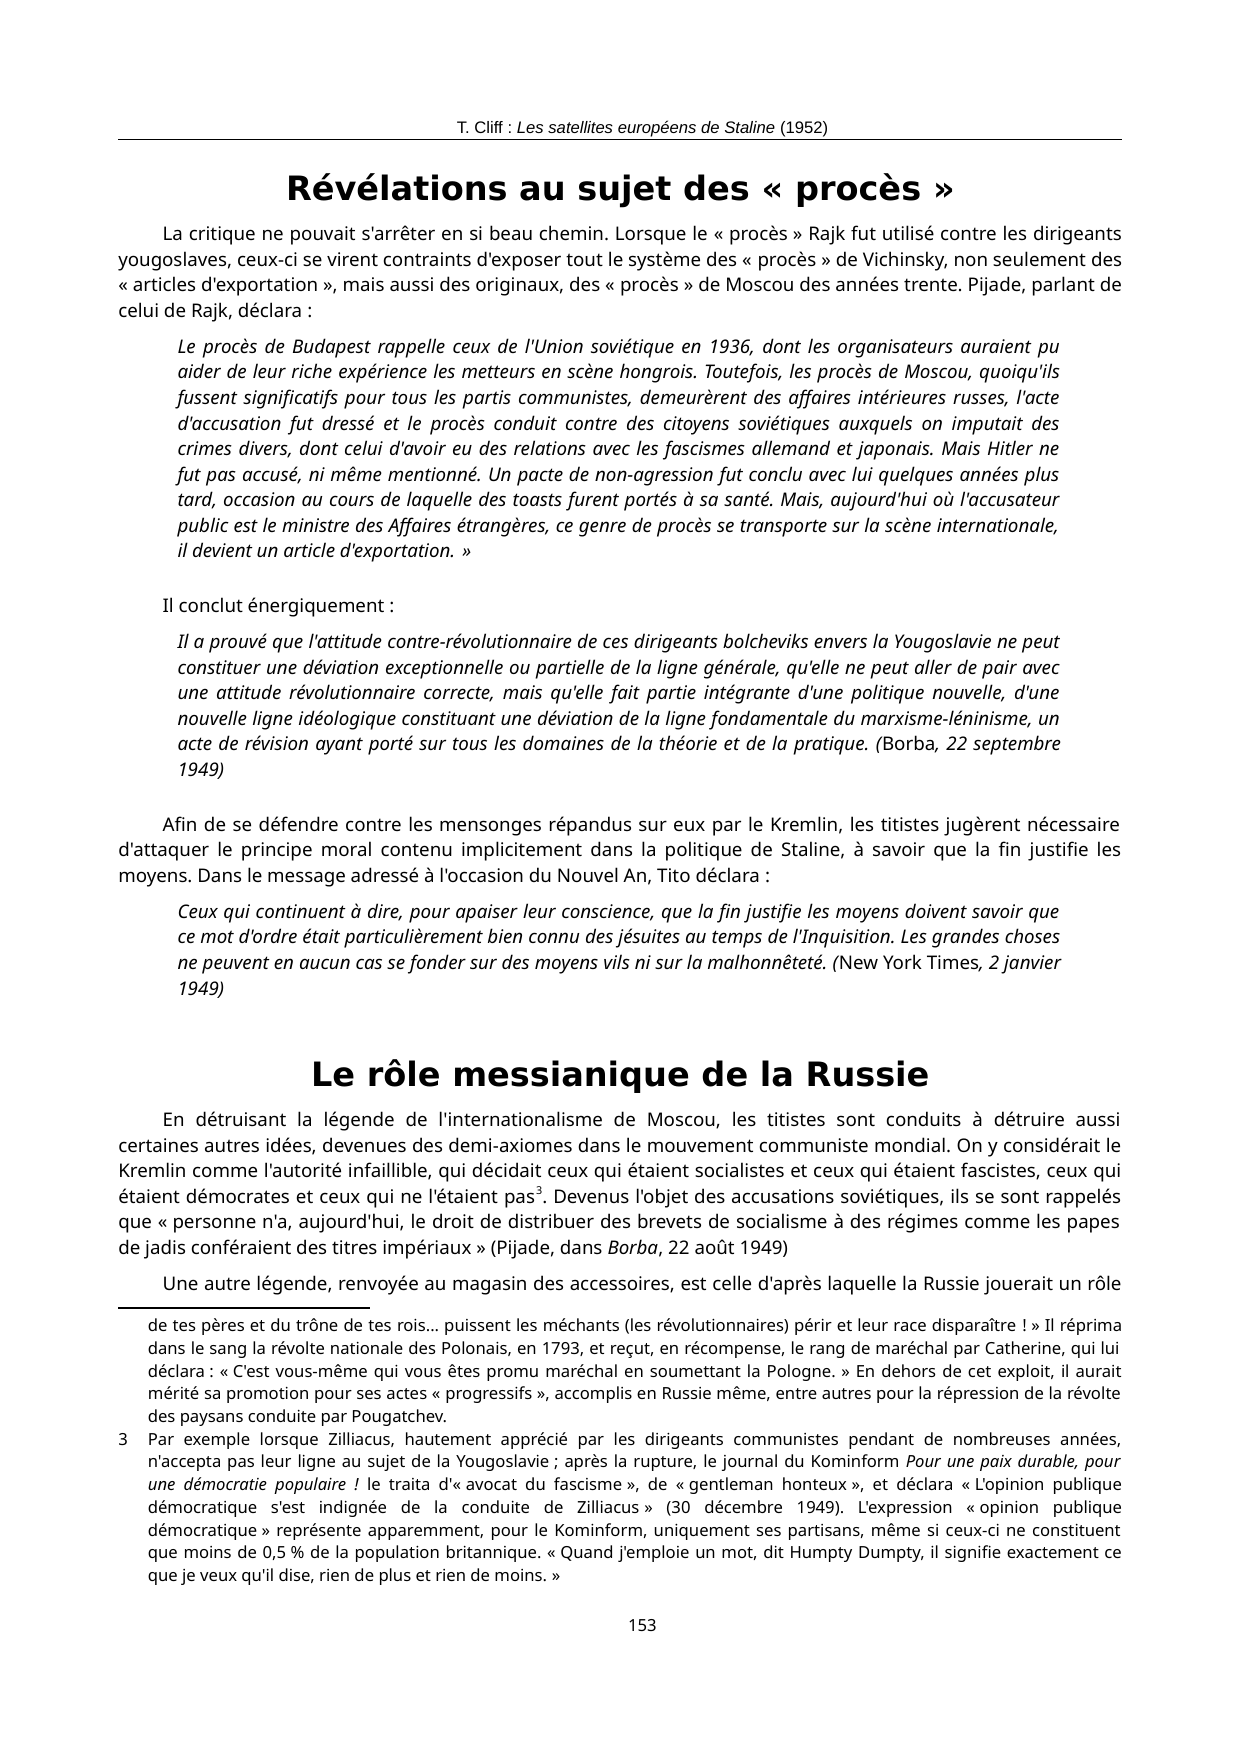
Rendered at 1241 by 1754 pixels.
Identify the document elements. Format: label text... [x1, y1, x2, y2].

text Afin de se défendre contre les mensonges répandus sur eux par le Kremlin, les titistes jugèrent nécessaire d'attaquer le principe moral contenu implicitement dans la politique de Staline, à savoir que la fin justifie les moyens. Dans le message adressé à l'occasion du Nouvel An, Tito déclara : [118, 811, 1122, 888]
text Par exemple lorsque Zilliacus, hautement apprécié par les dirigeants communistes pendant de nombreuses années, n'accepta pas leur ligne au sujet de la Yougoslavie ; après la rupture, le journal du Kominform Pour une paix durable, pour une démocratie populaire ! le traita d'« avocat du fascisme », de « gentleman honteux », et déclara « L'opinion publique démocratique s'est indignée de la conduite de Zilliacus » (30 décembre 1949). L'expression « opinion publique démocratique » représente apparemment, pour le Kominform, uniquement ses partisans, même si ceux-ci ne constituent que moins de 0,5 % de la population britannique. « Quand j'emploie un mot, dit Humpty Dumpty, il signifie exactement ce que je veux qu'il dise, rien de plus et rien de moins. » [118, 1427, 1122, 1586]
subtitle Le rôle messianique de la Russie [118, 1055, 1122, 1094]
text En détruisant la légende de l'internationalisme de Moscou, les titistes sont conduits à détruire aussi certaines autres idées, devenues des demi-axiomes dans le mouvement communiste mondial. On y considérait le Kremlin comme l'autorité infaillible, qui décidait ceux qui étaient socialistes et ceux qui étaient fascistes, ceux qui étaient démocrates et ceux qui ne l'étaient pas. Devenus l'objet des accusations soviétiques, ils se sont rappelés que « personne n'a, aujourd'hui, le droit de distribuer des brevets de socialisme à des régimes comme les papes de jadis conféraient des titres impériaux » (Pijade, dans Borba, 22 août 1949) [118, 1106, 1122, 1259]
text Il a prouvé que l'attitude contre-révolutionnaire de ces dirigeants bolcheviks envers la Yougoslavie ne peut constituer une déviation exceptionnelle ou partielle de la ligne générale, qu'elle ne peut aller de pair avec une attitude révolutionnaire correcte, mais qu'elle fait partie intégrante d'une politique nouvelle, d'une nouvelle ligne idéologique constituant une déviation de la ligne fondamentale du marxisme-léninisme, un acte de révision ayant porté sur tous les domaines de la théorie et de la pratique. (Borba, 22 septembre 1949) [177, 628, 1063, 782]
text Il conclut énergiquement : [118, 592, 1122, 618]
text Le procès de Budapest rappelle ceux de l'Union soviétique en 1936, dont les organisateurs auraient pu aider de leur riche expérience les metteurs en scène hongrois. Toutefois, les procès de Moscou, quoiqu'ils fussent significatifs pour tous les partis communistes, demeurèrent des affaires intérieures russes, l'acte d'accusation fut dressé et le procès conduit contre des citoyens soviétiques auxquels on imputait des crimes divers, dont celui d'avoir eu des relations avec les fascismes allemand et japonais. Mais Hitler ne fut pas accusé, ni même mentionné. Un pacte de non-agression fut conclu avec lui quelques années plus tard, occasion au cours de laquelle des toasts furent portés à sa santé. Mais, aujourd'hui où l'accusateur public est le ministre des Affaires étrangères, ce genre de procès se transporte sur la scène internationale, il devient un article d'exportation. » [177, 333, 1063, 563]
text Ceux qui continuent à dire, pour apaiser leur conscience, que la fin justifie les moyens doivent savoir que ce mot d'ordre était particulièrement bien connu des jésuites au temps de l'Inquisition. Les grandes choses ne peuvent en aucun cas se fonder sur des moyens vils ni sur la malhonnêteté. (New York Times, 2 janvier 1949) [177, 898, 1063, 1000]
text La critique ne pouvait s'arrêter en si beau chemin. Lorsque le « procès » Rajk fut utilisé contre les dirigeants yougoslaves, ceux-ci se virent contraints d'exposer tout le système des « procès » de Vichinsky, non seulement des « articles d'exportation », mais aussi des originaux, des « procès » de Moscou des années trente. Pijade, parlant de celui de Rajk, déclara : [118, 221, 1122, 323]
text Une autre légende, renvoyée au magasin des accessoires, est celle d'après laquelle la Russie jouerait un rôle [118, 1270, 1122, 1296]
text de tes pères et du trône de tes rois... puissent les méchants (les révolutionnaires) périr et leur race disparaître ! » Il réprima dans le sang la révolte nationale des Polonais, en 1793, et reçut, en récompense, le rang de maréchal par Catherine, qui lui déclara : « C'est vous-même qui vous êtes promu maréchal en soumettant la Pologne. » En dehors de cet exploit, il aurait mérité sa promotion pour ses actes « progressifs », accomplis en Russie même, entre autres pour la répression de la révolte des paysans conduite par Pougatchev. [118, 1314, 1122, 1427]
subtitle Révélations au sujet des « procès » [118, 169, 1122, 208]
